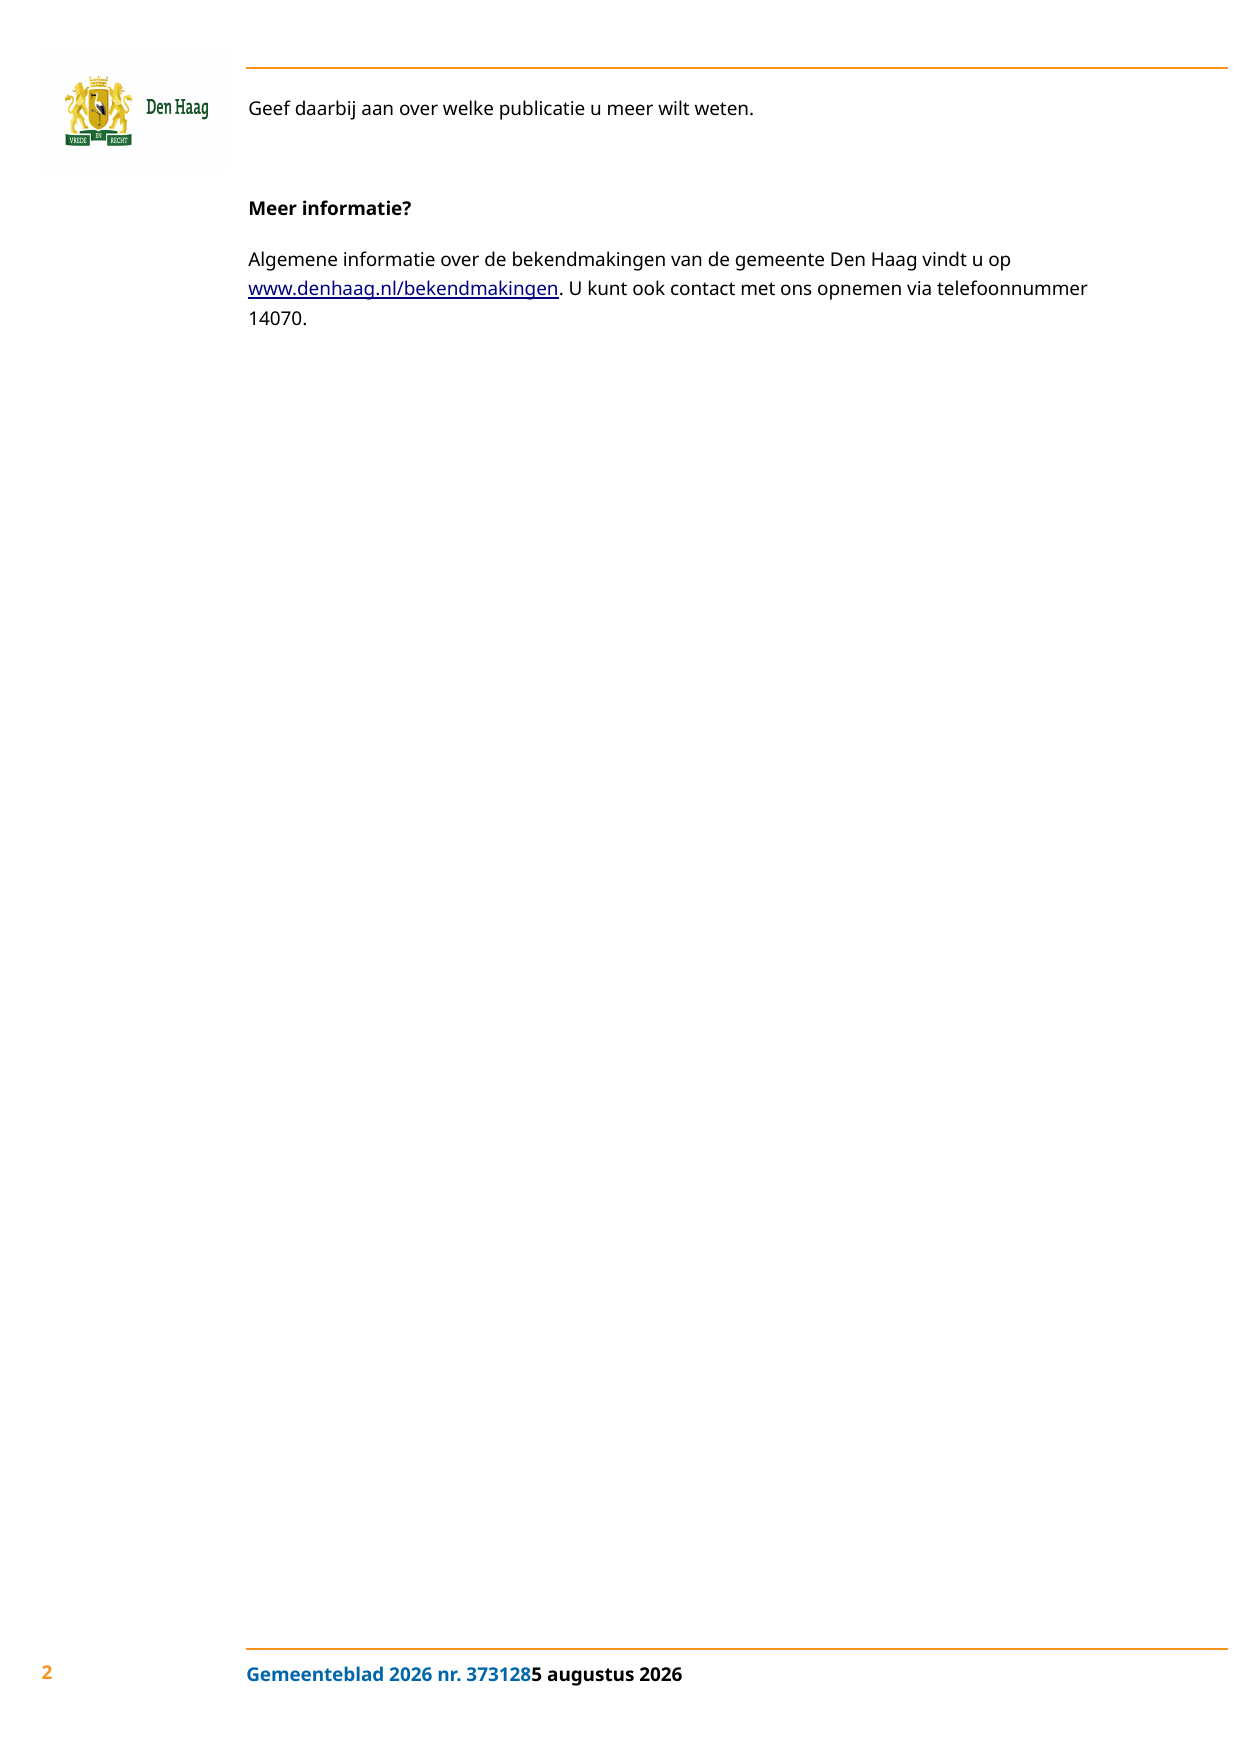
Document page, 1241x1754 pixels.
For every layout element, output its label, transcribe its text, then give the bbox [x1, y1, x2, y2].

text Meer informatie? [248, 196, 1152, 221]
picture [41, 47, 231, 172]
text Algemene informatie over de bekendmakingen van de gemeente Den Haag vindt u op www.denhaag.nl/bekendmakingen. U kunt ook contact met ons opnemen via telefoonnummer 14070. [248, 246, 1152, 331]
text Geef daarbij aan over welke publicatie u meer wilt weten. [248, 95, 1152, 121]
